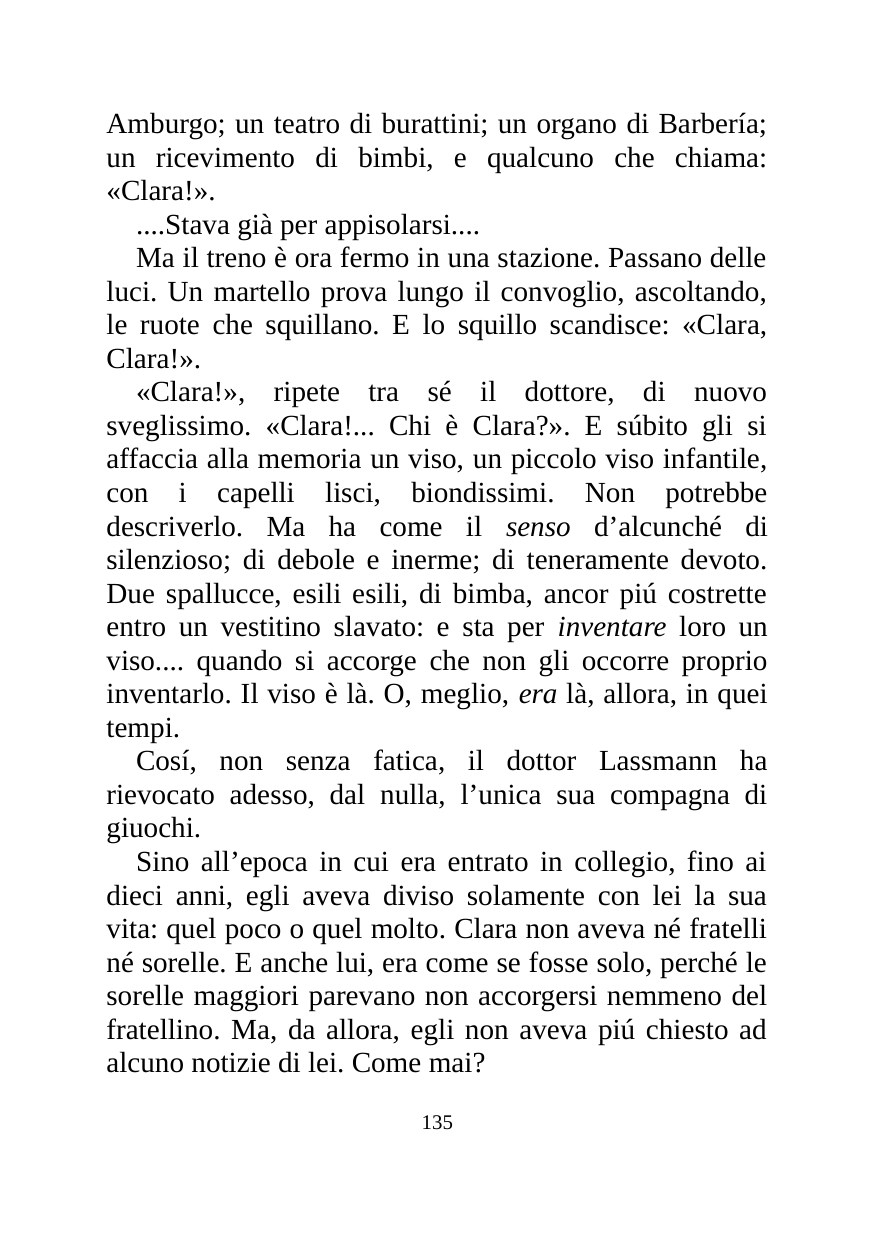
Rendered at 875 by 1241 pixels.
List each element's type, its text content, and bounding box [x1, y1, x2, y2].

text Cosí, non senza fatica, il dottor Lassmann ha rievocato adesso, dal nulla, l’unica sua compagna di giuochi. [106, 743, 768, 844]
text Sino all’epoca in cui era entrato in collegio, fino ai dieci anni, egli aveva diviso solamente con lei la sua vita: quel poco o quel molto. Clara non aveva né fratelli né sorelle. E anche lui, era come se fosse solo, perché le sorelle maggiori parevano non accorgersi nemmeno del fratellino. Ma, da allora, egli non aveva piú chiesto ad alcuno notizie di lei. Come mai? [106, 844, 768, 1079]
text ....Stava già per appisolarsi.... [106, 207, 768, 240]
text Ma il treno è ora fermo in una stazione. Passano delle luci. Un martello prova lungo il convoglio, ascoltando, le ruote che squillano. E lo squillo scandisce: «Clara, Clara!». [106, 240, 768, 374]
text «Clara!», ripete tra sé il dottore, di nuovo sveglissimo. «Clara!... Chi è Clara?». E súbito gli si affaccia alla memoria un viso, un piccolo viso infantile, con i capelli lisci, biondissimi. Non potrebbe descriverlo. Ma ha come il senso d’alcunché di silenzioso; di debole e inerme; di teneramente devoto. Due spallucce, esili esili, di bimba, ancor piú costrette entro un vestitino slavato: e sta per inventare loro un viso.... quando si accorge che non gli occorre proprio inventarlo. Il viso è là. O, meglio, era là, allora, in quei tempi. [106, 374, 768, 743]
text Amburgo; un teatro di burattini; un organo di Barbería; un ricevimento di bimbi, e qualcuno che chiama: «Clara!». [106, 106, 768, 207]
